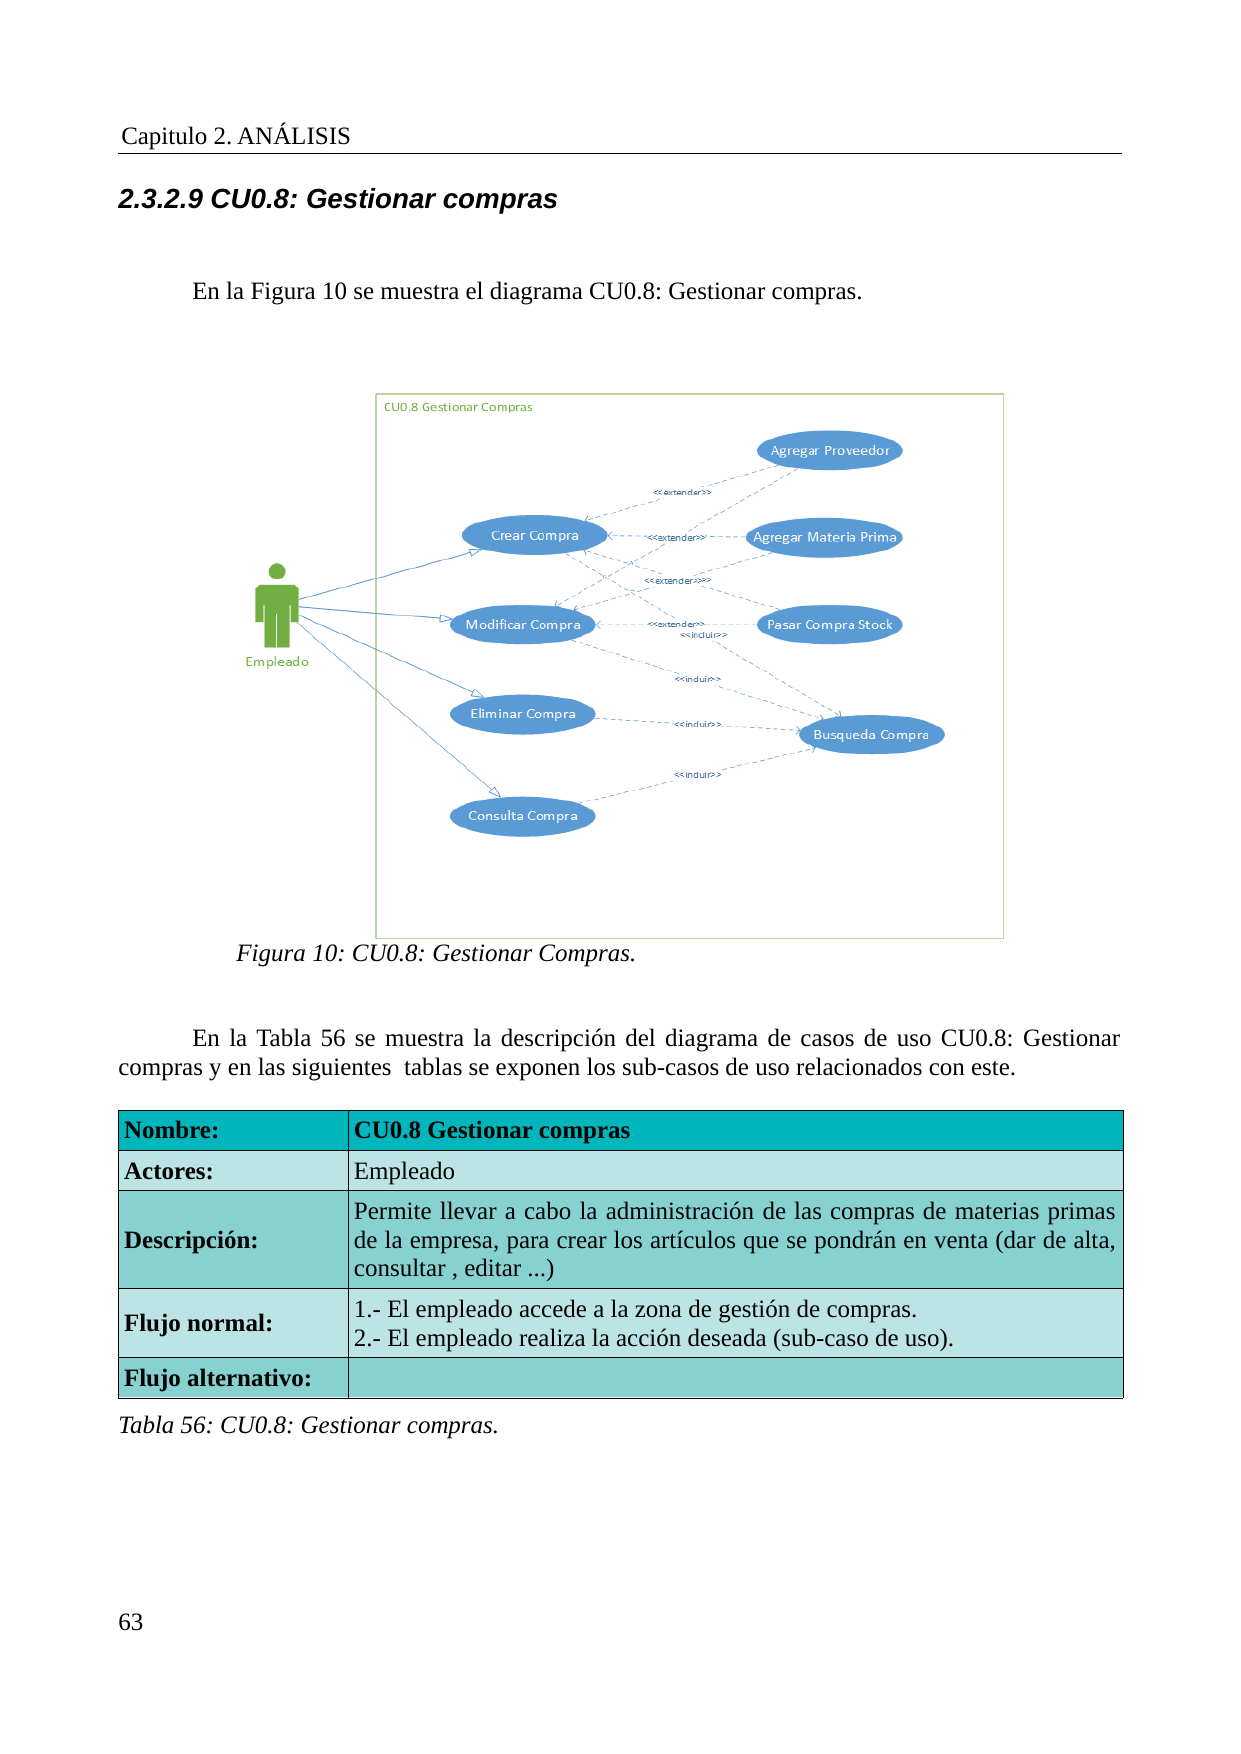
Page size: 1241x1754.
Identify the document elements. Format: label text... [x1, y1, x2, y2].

table_cell Permite llevar a cabo la administración de las compras de materias primas de la empresa, para crear los artículos que se pondrán en venta (dar de alta, consultar , editar ...) [349, 1191, 1123, 1288]
table_cell [349, 1358, 1123, 1397]
text En la Tabla 56 se muestra la descripción del diagrama de casos de uso CU0.8: Gestionar compras y en las siguientes tablas se exponen los sub-casos de uso relacionados con este. [118, 936, 1122, 1081]
text Tabla 56: CU0.8: Gestionar compras. [118, 1410, 1122, 1439]
table_cell Descripción: [119, 1191, 348, 1288]
table_cell 1.- El empleado accede a la zona de gestión de compras. 2.- El empleado realiza la acción deseada (sub-caso de uso). [349, 1289, 1123, 1357]
table_header Nombre: [119, 1111, 348, 1150]
text En la Figura 10 se muestra el diagrama CU0.8: Gestionar compras. [118, 276, 1122, 304]
table_header CU0.8 Gestionar compras [349, 1111, 1123, 1150]
table_cell Flujo alternativo: [119, 1358, 348, 1397]
table_cell Empleado [349, 1151, 1123, 1190]
subtitle 2.3.2.9 CU0.8: Gestionar compras [118, 182, 1122, 214]
table_cell Actores: [119, 1151, 348, 1190]
table_cell Flujo normal: [119, 1289, 348, 1357]
picture [236, 393, 1004, 939]
text Figura 10: CU0.8: Gestionar Compras. [236, 939, 1004, 967]
